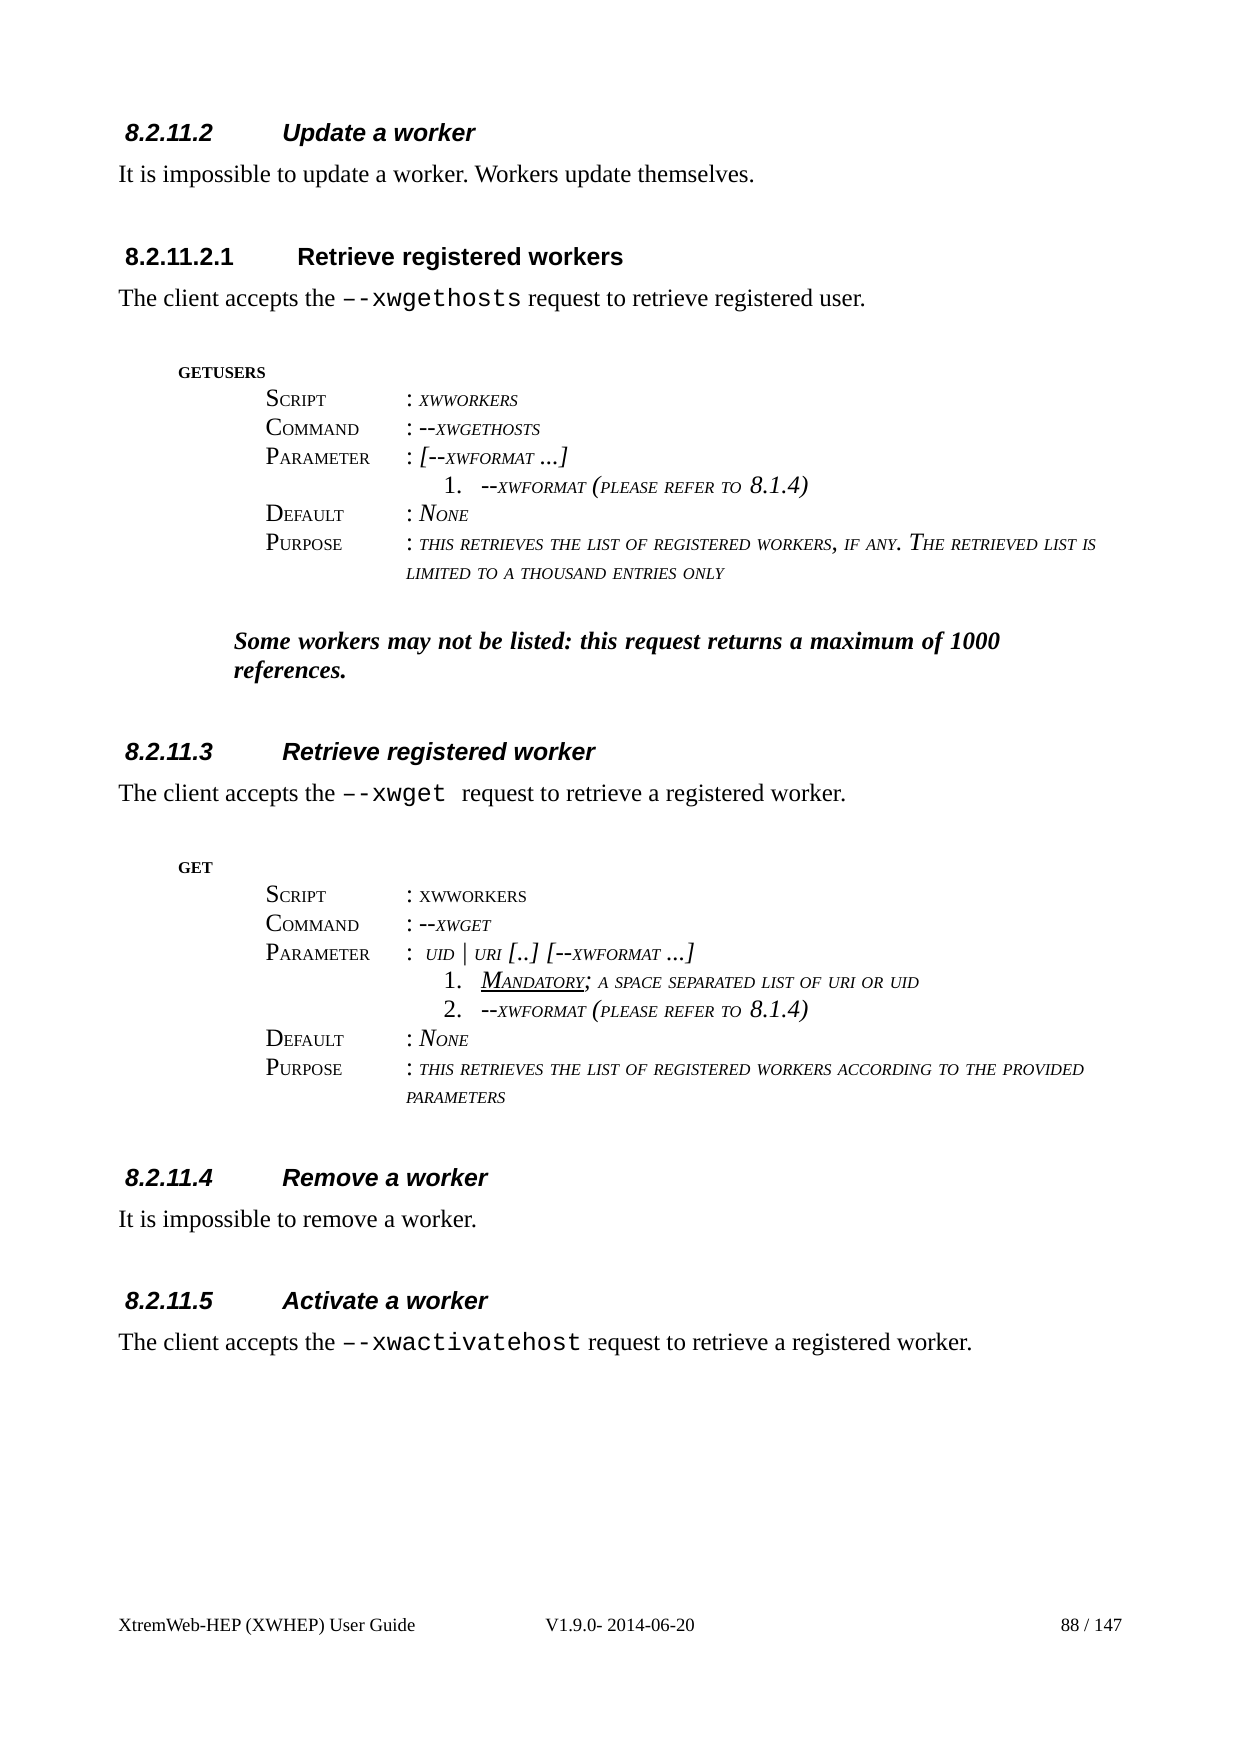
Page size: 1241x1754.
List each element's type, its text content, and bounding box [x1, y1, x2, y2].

text Parameter : [--xwformat ...] [265, 441, 1122, 470]
text getusers [178, 355, 1122, 383]
text Command : --xwget [265, 908, 1122, 937]
text Some workers may not be listed: this request returns a maximum of 1000 references. [233, 626, 1004, 683]
list --xwformat (please refer to 8.1.4) [443, 470, 1122, 498]
text Purpose : this retrieves the list of registered workers, if any. The retrieved list is limited to a thousand entries only [265, 527, 1122, 585]
text It is impossible to update a worker. Workers update themselves. [118, 159, 1122, 188]
text Script : xwworkers [265, 879, 1122, 908]
text Purpose : this retrieves the list of registered workers according to the provided parameters [265, 1052, 1122, 1109]
text get [178, 850, 1122, 879]
text Script : xwworkers [265, 383, 1122, 412]
subtitle Retrieve registered workers [118, 242, 1122, 270]
text The client accepts the –-xwget request to retrieve a registered worker. [118, 778, 1122, 809]
text The client accepts the –-xwgethosts request to retrieve registered user. [118, 283, 1122, 313]
text The client accepts the –-xwactivatehost request to retrieve a registered worker. [118, 1327, 1122, 1358]
list Mandatory; a space separated list of uri or uid [443, 965, 1122, 994]
list --xwformat (please refer to 8.1.4) [443, 994, 1122, 1023]
text Parameter : uid | uri [..] [--xwformat ...] [265, 937, 1122, 965]
text Default : None [265, 1023, 1122, 1052]
subtitle Activate a worker [118, 1286, 1122, 1315]
subtitle Remove a worker [118, 1163, 1122, 1191]
text Command : --xwgethosts [265, 412, 1122, 441]
text Default : None [265, 498, 1122, 527]
subtitle Update a worker [118, 118, 1122, 147]
text It is impossible to remove a worker. [118, 1204, 1122, 1233]
subtitle Retrieve registered worker [118, 737, 1122, 766]
